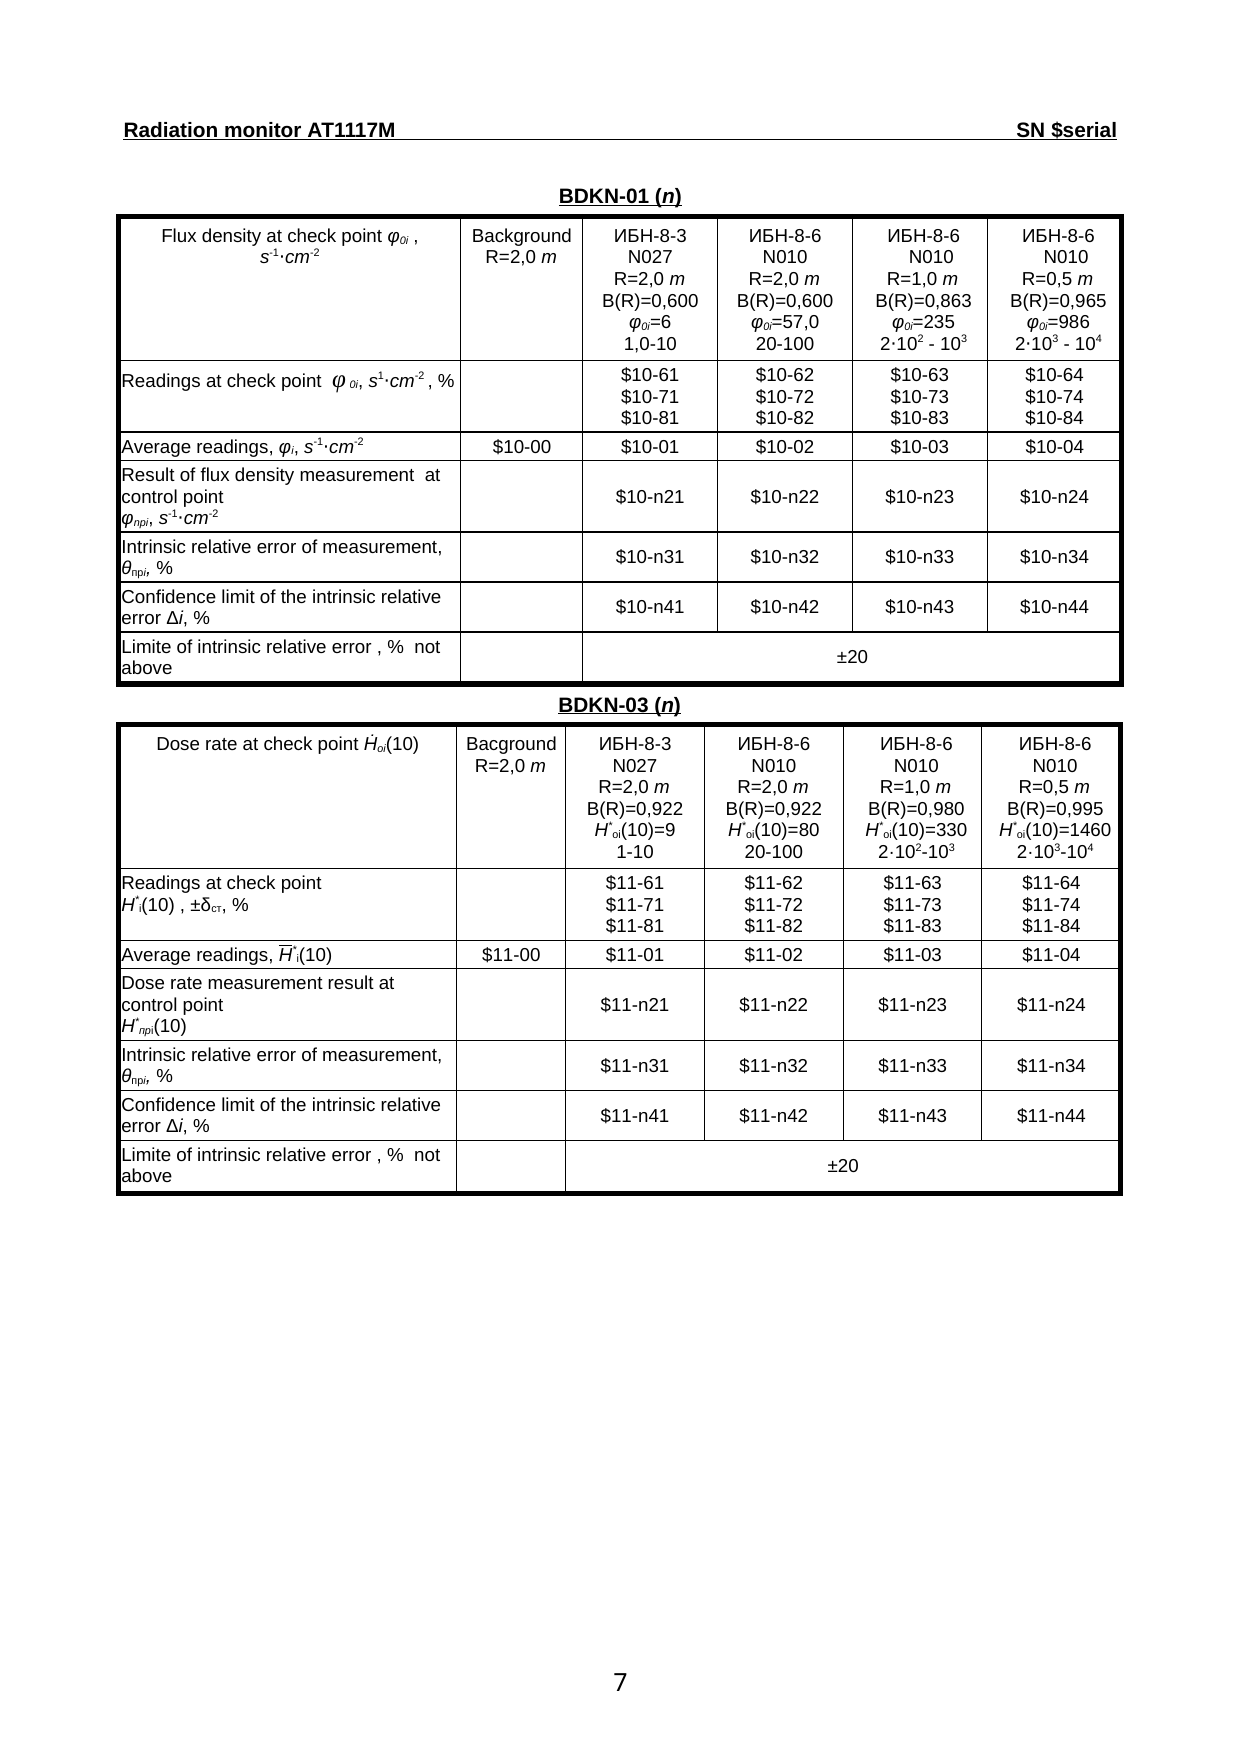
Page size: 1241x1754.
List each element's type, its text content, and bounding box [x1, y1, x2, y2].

table_cell $10-n21 [583, 461, 717, 531]
table_cell ±20 [566, 1141, 1118, 1191]
table_cell $10-n24 [988, 461, 1119, 531]
table_cell $11-04 [982, 941, 1118, 968]
table_cell $10-62 $10-72 $10-82 [718, 361, 852, 431]
table_cell $11-62 $11-72 $11-82 [705, 869, 843, 940]
table_cell [461, 533, 582, 581]
table_cell [457, 1041, 565, 1090]
table_cell $10-03 [853, 433, 987, 460]
table_header BDKN-01 (n) [118, 179, 1122, 214]
table_cell $10-63 $10-73 $10-83 [853, 361, 987, 431]
table_cell ИБН-8-6 N010 R=0,5 m B(R)=0,995 H*oi(10)=1460 2·103-104 [982, 727, 1118, 868]
table_cell $11-03 [844, 941, 981, 968]
table_cell $11-n41 [566, 1091, 704, 1140]
table_cell [457, 869, 565, 940]
table_cell $10-64 $10-74 $10-84 [988, 361, 1119, 431]
table_cell $11-63 $11-73 $11-83 [844, 869, 981, 940]
table_cell ИБН-8-6 N010 R=2,0 m B(R)=0,922 H*oi(10)=80 20-100 [705, 727, 843, 868]
table_cell Limite of intrinsic relative error , % not above [121, 633, 460, 681]
table_cell $10-n32 [718, 533, 852, 581]
table_cell $11-n21 [566, 969, 704, 1040]
table_cell $10-n43 [853, 583, 987, 631]
table_cell $10-n31 [583, 533, 717, 581]
table_cell $10-02 [718, 433, 852, 460]
table_cell Average readings, H*i(10) [121, 941, 456, 968]
table_cell $11-n24 [982, 969, 1118, 1040]
table_cell Result of flux density measurement at control point φnpi, s-1⋅cm-2 [121, 461, 460, 531]
table_cell Bacground R=2,0 m [457, 727, 565, 868]
table_cell $11-n34 [982, 1041, 1118, 1090]
table_cell $10-04 [988, 433, 1119, 460]
table_cell Confidence limit of the intrinsic relative error Δi, % [121, 1091, 456, 1140]
table_cell ИБН-8-6 N010 R=1,0 m B(R)=0,863 φ0i=235 2⋅102 - 103 [853, 219, 987, 360]
table_cell $10-01 [583, 433, 717, 460]
table_cell Flux density at check point φ0i , s-1⋅cm-2 [121, 219, 460, 360]
table_cell [461, 361, 582, 431]
table_cell $11-n31 [566, 1041, 704, 1090]
table_cell $11-n32 [705, 1041, 843, 1090]
table_cell ИБН-8-3 N027 R=2,0 m B(R)=0,600 φ0i=6 1,0-10 [583, 219, 717, 360]
table_cell $11-64 $11-74 $11-84 [982, 869, 1118, 940]
table_cell $10-61 $10-71 $10-81 [583, 361, 717, 431]
table_cell $10-n41 [583, 583, 717, 631]
table_cell ±20 [583, 633, 1119, 681]
table_cell $11-n43 [844, 1091, 981, 1140]
table_cell $10-n44 [988, 583, 1119, 631]
table_cell Readings at check point φ 0i, s1⋅cm-2 , % [121, 361, 460, 431]
table_cell $11-n23 [844, 969, 981, 1040]
table_cell $11-00 [457, 941, 565, 968]
table_cell $11-02 [705, 941, 843, 968]
table_cell [461, 633, 582, 681]
table_cell $10-n22 [718, 461, 852, 531]
table_cell ИБН-8-6 N010 R=2,0 m B(R)=0,600 φ0i=57,0 20-100 [718, 219, 852, 360]
table_cell $11-01 [566, 941, 704, 968]
table_cell $10-n42 [718, 583, 852, 631]
table_cell ИБН-8-3 N027 R=2,0 m B(R)=0,922 H*oi(10)=9 1-10 [566, 727, 704, 868]
table_cell [461, 461, 582, 531]
table_cell Intrinsic relative error of measurement, θпрi, % [121, 533, 460, 581]
table_cell Confidence limit of the intrinsic relative error Δi, % [121, 583, 460, 631]
table_cell Intrinsic relative error of measurement, θпрi, % [121, 1041, 456, 1090]
table_cell $11-n22 [705, 969, 843, 1040]
table_cell Average readings, φi, s-1⋅cm-2 [121, 433, 460, 460]
table_cell $11-n33 [844, 1041, 981, 1090]
table_cell Background R=2,0 m [461, 219, 582, 360]
table_cell Limite of intrinsic relative error , % not above [121, 1141, 456, 1191]
table_cell $10-00 [461, 433, 582, 460]
table_cell $11-n44 [982, 1091, 1118, 1140]
table_header BDKN-03 (n) [118, 687, 1121, 722]
table_cell $11-61 $11-71 $11-81 [566, 869, 704, 940]
table_cell Readings at check point H*i(10) , ±δст, % [121, 869, 456, 940]
table_cell [457, 1091, 565, 1140]
table_cell ИБН-8-6 N010 R=0,5 m B(R)=0,965 φ0i=986 2⋅103 - 104 [988, 219, 1119, 360]
table_cell $10-n33 [853, 533, 987, 581]
table_cell $10-n23 [853, 461, 987, 531]
table_cell ИБН-8-6 N010 R=1,0 m B(R)=0,980 H*oi(10)=330 2·102-103 [844, 727, 981, 868]
table_cell $11-n42 [705, 1091, 843, 1140]
table_cell Dose rate at check point Ḣoi(10) [121, 727, 456, 868]
table_cell [457, 969, 565, 1040]
table_cell [457, 1141, 565, 1191]
table_cell Dose rate measurement result at control point H*прi(10) [121, 969, 456, 1040]
table_cell $10-n34 [988, 533, 1119, 581]
table_cell [461, 583, 582, 631]
